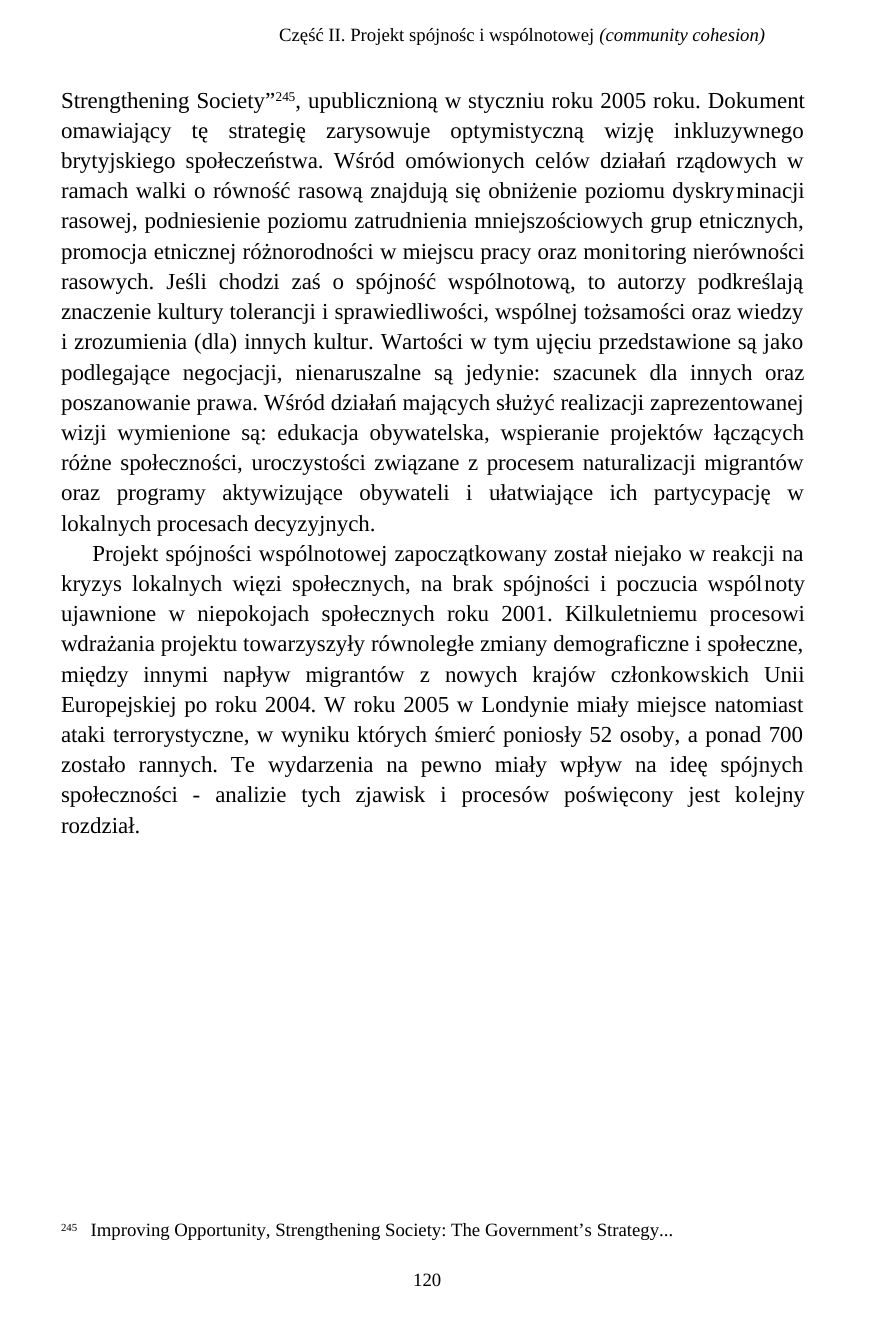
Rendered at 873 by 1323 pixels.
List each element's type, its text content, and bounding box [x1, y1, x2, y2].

text Część II. Projekt spójnośc i wspólnotowej (community cohesion) [279, 24, 820, 46]
text Projekt spójności wspólnotowej zapoczątkowany został niejako w reakcji na kryzys lokalnych więzi społecznych, na brak spójności i poczucia wspól­noty ujawnione w niepokojach społecznych roku 2001. Kilkuletniemu pro­cesowi wdrażania projektu towarzyszyły równoległe zmiany demograficzne i społeczne, między innymi napływ migrantów z nowych krajów członkow­skich Unii Europejskiej po roku 2004. W roku 2005 w Londynie miały miejsce natomiast ataki terrorystyczne, w wyniku których śmierć poniosły 52 osoby, a ponad 700 zostało rannych. Te wydarzenia na pewno miały wpływ na ideę spójnych społeczności - analizie tych zjawisk i procesów poświęcony jest ko­lejny rozdział. [61, 540, 805, 838]
text 245 Improving Opportunity, Strengthening Society: The Government’s Strategy... [61, 1219, 702, 1241]
text 120 [413, 1269, 449, 1291]
text Strengthening Society”245, upublicznioną w styczniu roku 2005 roku. Doku­ment omawiający tę strategię zarysowuje optymistyczną wizję inkluzywnego brytyjskiego społeczeństwa. Wśród omówionych celów działań rządowych w ramach walki o równość rasową znajdują się obniżenie poziomu dyskry­minacji rasowej, podniesienie poziomu zatrudnienia mniejszościowych grup etnicznych, promocja etnicznej różnorodności w miejscu pracy oraz moni­toring nierówności rasowych. Jeśli chodzi zaś o spójność wspólnotową, to autorzy podkreślają znaczenie kultury tolerancji i sprawiedliwości, wspólnej tożsamości oraz wiedzy i zrozumienia (dla) innych kultur. Wartości w tym ujęciu przedstawione są jako podlegające negocjacji, nienaruszalne są jedy­nie: szacunek dla innych oraz poszanowanie prawa. Wśród działań mających służyć realizacji zaprezentowanej wizji wymienione są: edukacja obywatelska, wspieranie projektów łączących różne społeczności, uroczystości związane z procesem naturalizacji migrantów oraz programy aktywizujące obywateli i ułatwiające ich partycypację w lokalnych procesach decyzyjnych. [61, 87, 805, 536]
